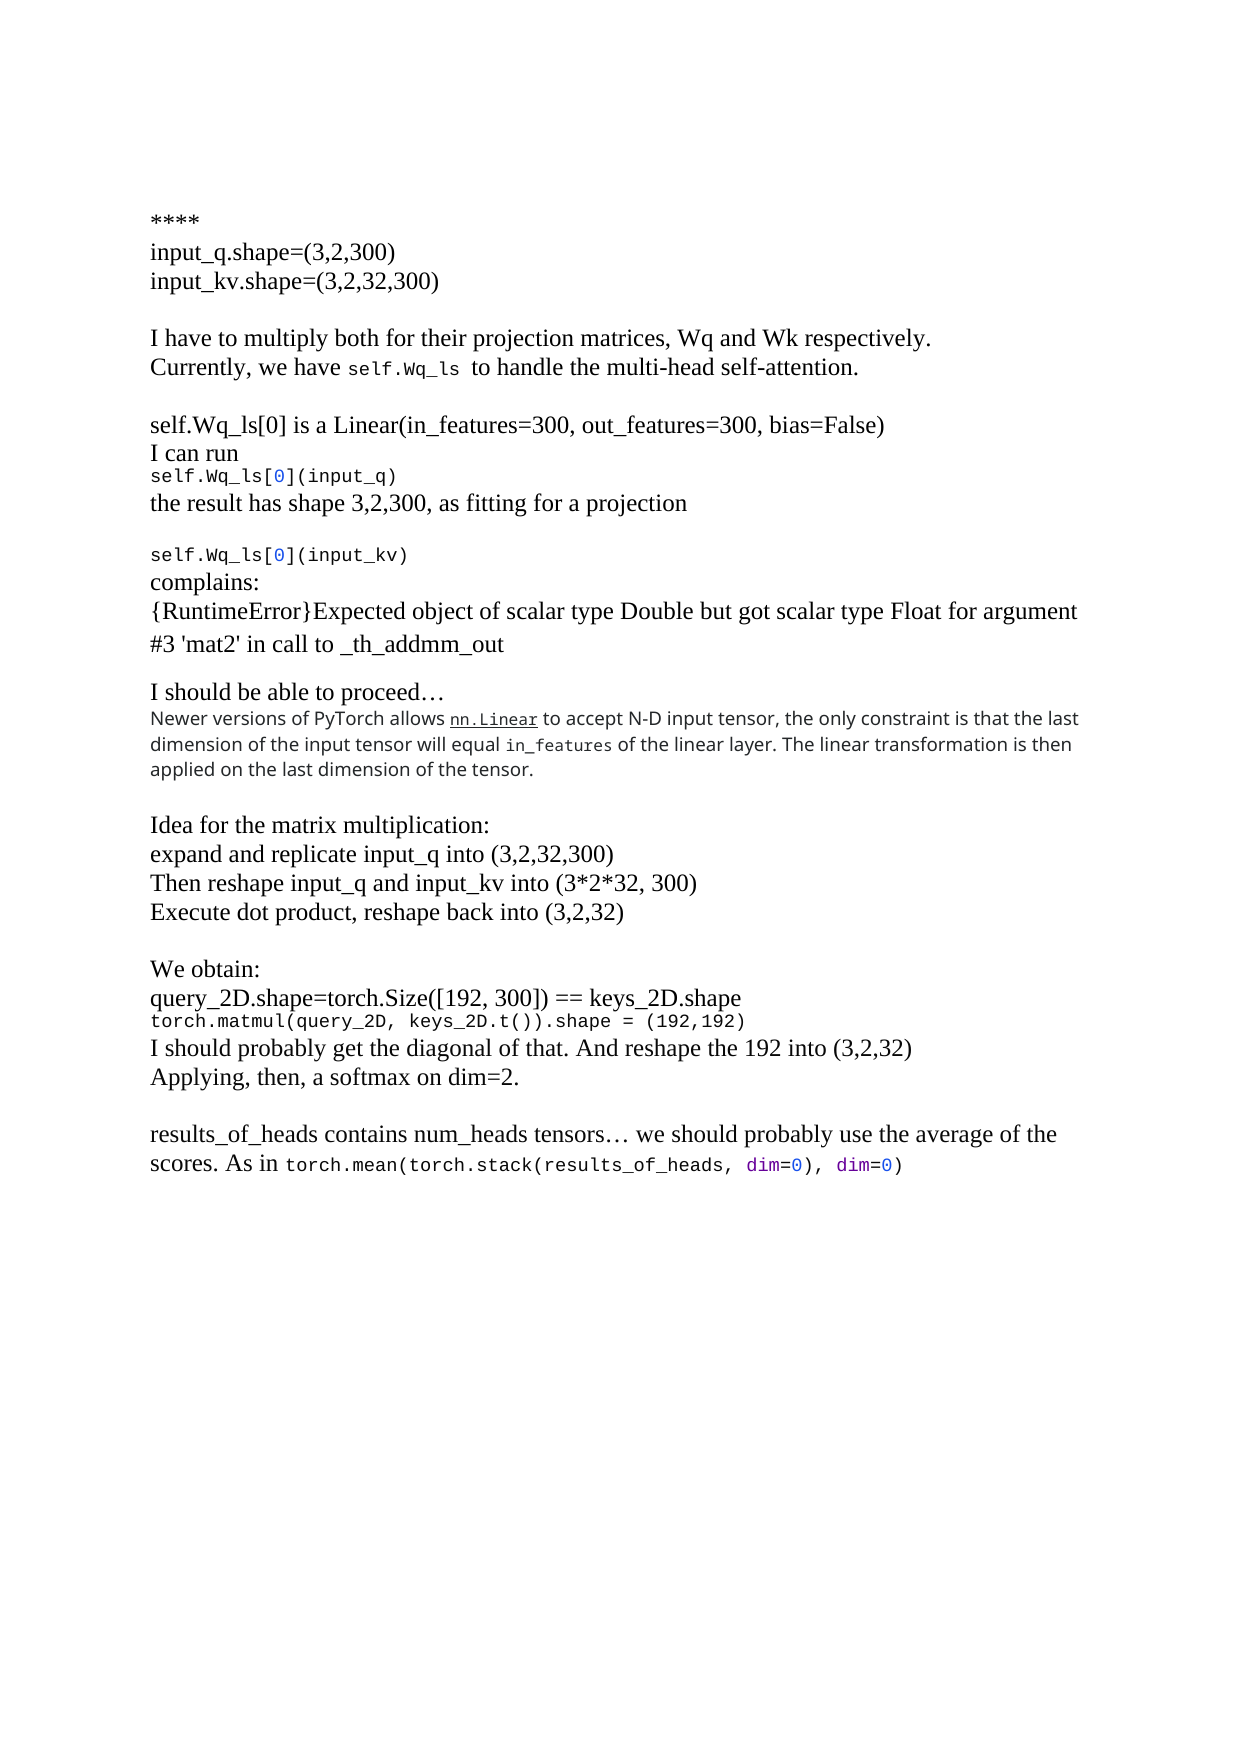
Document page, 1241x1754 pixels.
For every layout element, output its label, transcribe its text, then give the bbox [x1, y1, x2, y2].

text torch.matmul(query_2D, keys_2D.t()).shape = (192,192) [150, 1012, 1090, 1033]
text {RuntimeError}Expected object of scalar type Double but got scalar type Float for argument #3 'mat2' in call to _th_addmm_out [150, 596, 1090, 658]
text self.Wq_ls[0](input_q) [150, 467, 1090, 488]
text I should probably get the diagonal of that. And reshape the 192 into (3,2,32) [150, 1033, 1090, 1062]
text I have to multiply both for their projection matrices, Wq and Wk respectively. [150, 323, 1090, 352]
text We obtain: [150, 954, 1090, 983]
text Then reshape input_q and input_kv into (3*2*32, 300) [150, 868, 1090, 897]
text query_2D.shape=torch.Size([192, 300]) == keys_2D.shape [150, 983, 1090, 1012]
text input_q.shape=(3,2,300) [150, 237, 1090, 266]
text Execute dot product, reshape back into (3,2,32) [150, 897, 1090, 926]
text self.Wq_ls[0](input_kv) [150, 546, 1090, 567]
text I should be able to proceed… [150, 677, 1090, 705]
text input_kv.shape=(3,2,32,300) [150, 266, 1090, 294]
text Applying, then, a softmax on dim=2. [150, 1062, 1090, 1091]
text **** [150, 208, 1090, 237]
text Newer versions of PyTorch allows nn.Linear to accept N-D input tensor, the only constraint is that the last dimension of the input tensor will equal in_features of the linear layer. The linear transformation is then applied on the last dimension of the tensor. [150, 705, 1090, 782]
text I can run [150, 438, 1090, 467]
text expand and replicate input_q into (3,2,32,300) [150, 839, 1090, 868]
text the result has shape 3,2,300, as fitting for a projection [150, 488, 1090, 517]
text Idea for the matrix multiplication: [150, 811, 1090, 839]
text results_of_heads contains num_heads tensors… we should probably use the average of the scores. As in torch.mean(torch.stack(results_of_heads, dim=0), dim=0) [150, 1119, 1090, 1177]
text complains: [150, 567, 1090, 596]
text Currently, we have self.Wq_ls to handle the multi-head self-attention. [150, 352, 1090, 381]
text self.Wq_ls[0] is a Linear(in_features=300, out_features=300, bias=False) [150, 410, 1090, 438]
